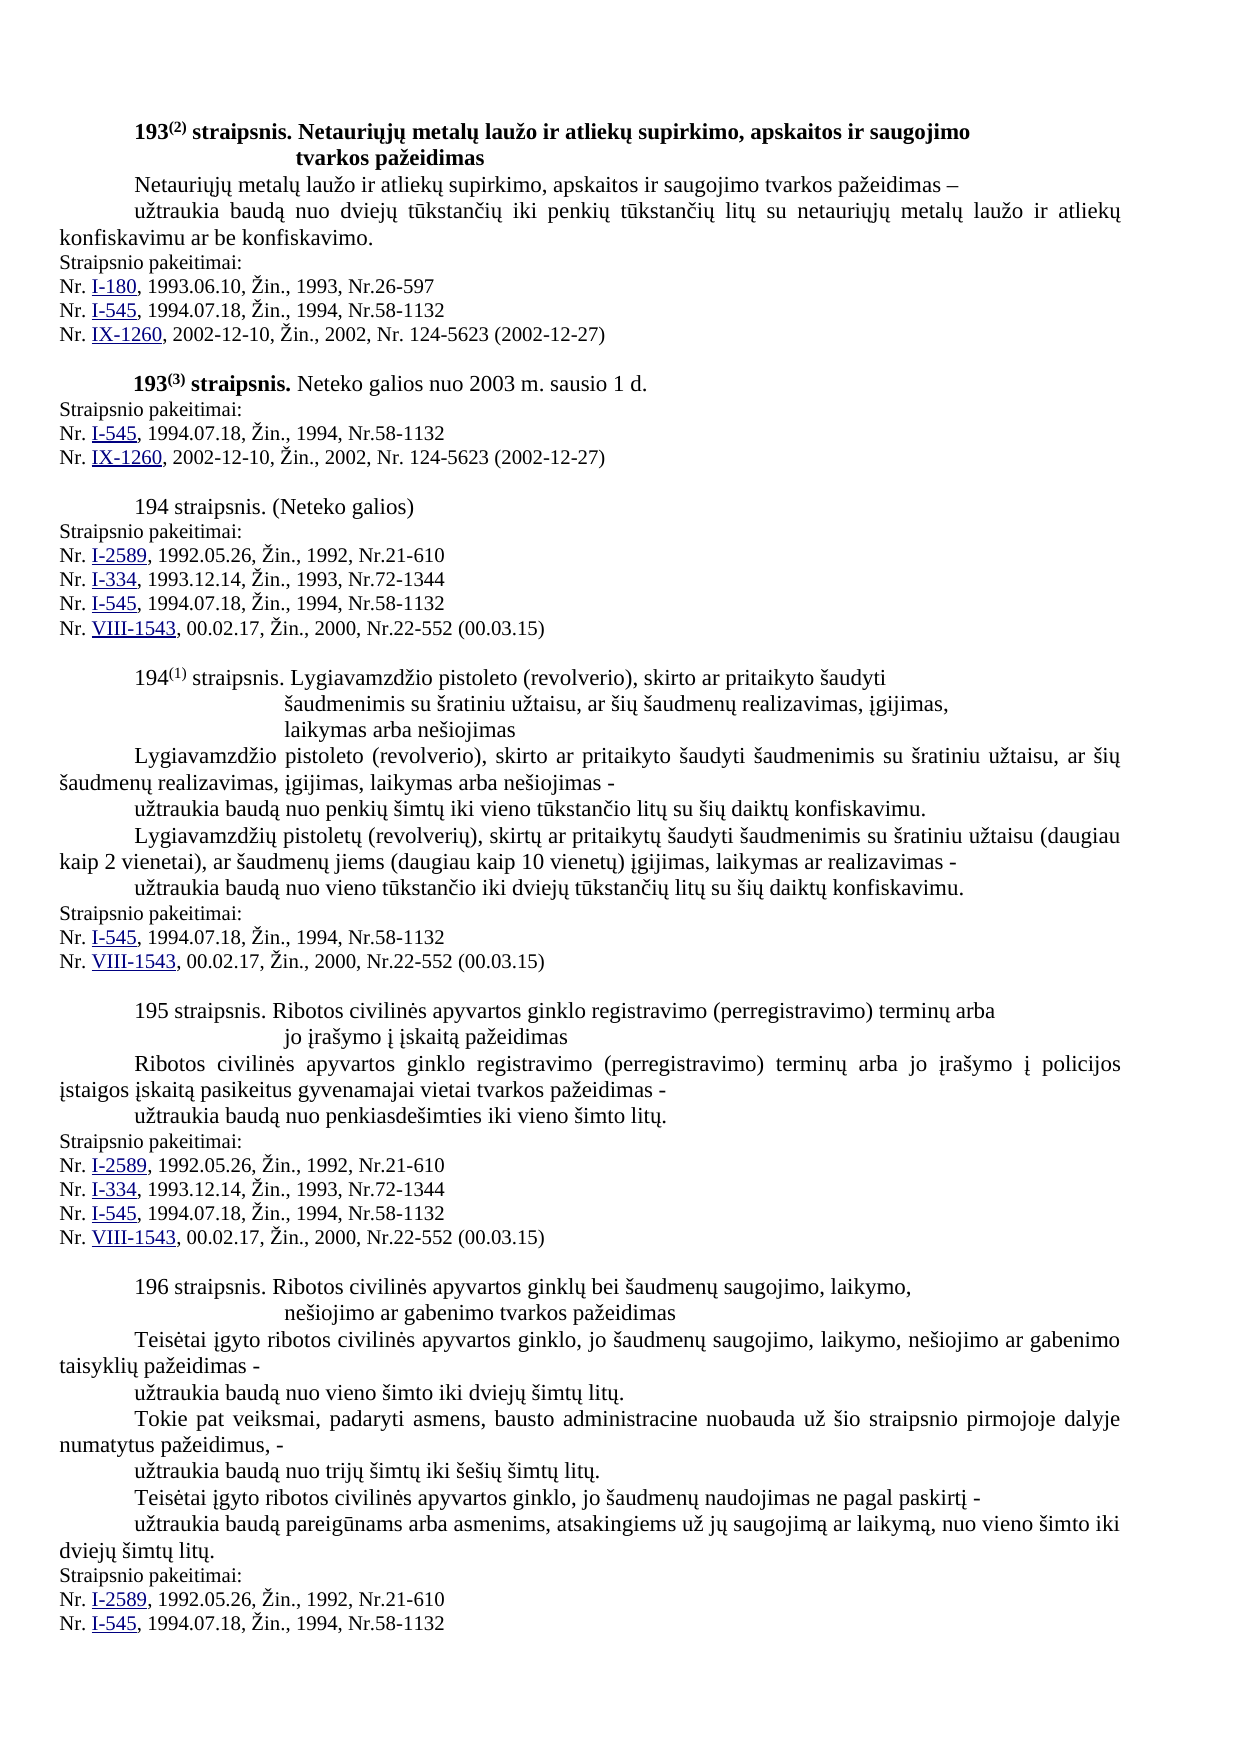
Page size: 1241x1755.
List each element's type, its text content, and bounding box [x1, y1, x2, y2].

text 196 straipsnis. Ribotos civilinės apyvartos ginklų bei šaudmenų saugojimo, laikymo, [134, 1273, 1122, 1299]
text Nr. I-545, 1994.07.18, Žin., 1994, Nr.58-1132 [59, 298, 1122, 322]
text jo įrašymo į įskaitą pažeidimas [284, 1023, 1122, 1050]
text Straipsnio pakeitimai: [59, 250, 1122, 274]
text Nr. VIII-1543, 00.02.17, Žin., 2000, Nr.22-552 (00.03.15) [59, 1225, 1122, 1249]
text Straipsnio pakeitimai: [59, 397, 1122, 421]
text Nr. I-2589, 1992.05.26, Žin., 1992, Nr.21-610 [59, 543, 1122, 567]
text užtraukia baudą nuo trijų šimtų iki šešių šimtų litų. [59, 1458, 1122, 1484]
text užtraukia baudą nuo vieno tūkstančio iki dviejų tūkstančių litų su šių daiktų konfiskavimu. [59, 874, 1122, 901]
text Nr. VIII-1543, 00.02.17, Žin., 2000, Nr.22-552 (00.03.15) [59, 615, 1122, 639]
text Nr. I-545, 1994.07.18, Žin., 1994, Nr.58-1132 [59, 1201, 1122, 1225]
text Nr. I-545, 1994.07.18, Žin., 1994, Nr.58-1132 [59, 421, 1122, 445]
text Nr. I-545, 1994.07.18, Žin., 1994, Nr.58-1132 [59, 925, 1122, 949]
text užtraukia baudą nuo dviejų tūkstančių iki penkių tūkstančių litų su netauriųjų metalų laužo ir atliekų konfiskavimu ar be konfiskavimo. [59, 197, 1122, 250]
text nešiojimo ar gabenimo tvarkos pažeidimas [284, 1299, 1122, 1326]
text Netauriųjų metalų laužo ir atliekų supirkimo, apskaitos ir saugojimo tvarkos pažeidimas – [59, 171, 1122, 197]
text Nr. I-334, 1993.12.14, Žin., 1993, Nr.72-1344 [59, 567, 1122, 591]
text Teisėtai įgyto ribotos civilinės apyvartos ginklo, jo šaudmenų saugojimo, laikymo, nešiojimo ar gabenimo taisyklių pažeidimas - [59, 1326, 1122, 1378]
text 193(2) straipsnis. Netauriųjų metalų laužo ir atliekų supirkimo, apskaitos ir saugojimo [134, 118, 1122, 144]
text šaudmenimis su šratiniu užtaisu, ar šių šaudmenų realizavimas, įgijimas, [284, 690, 1122, 716]
text užtraukia baudą nuo penkių šimtų iki vieno tūkstančio litų su šių daiktų konfiskavimu. [59, 795, 1122, 822]
text 194(1) straipsnis. Lygiavamzdžio pistoleto (revolverio), skirto ar pritaikyto šaudyti [134, 663, 1122, 690]
text Nr. IX-1260, 2002-12-10, Žin., 2002, Nr. 124-5623 (2002-12-27) [59, 445, 1122, 469]
text Lygiavamzdžių pistoletų (revolverių), skirtų ar pritaikytų šaudyti šaudmenimis su šratiniu užtaisu (daugiau kaip 2 vienetai), ar šaudmenų jiems (daugiau kaip 10 vienetų) įgijimas, laikymas ar realizavimas - [59, 822, 1122, 874]
text Straipsnio pakeitimai: [59, 1563, 1122, 1587]
text užtraukia baudą nuo vieno šimto iki dviejų šimtų litų. [59, 1378, 1122, 1405]
text Nr. I-180, 1993.06.10, Žin., 1993, Nr.26-597 [59, 274, 1122, 298]
text Straipsnio pakeitimai: [59, 901, 1122, 925]
text Nr. IX-1260, 2002-12-10, Žin., 2002, Nr. 124-5623 (2002-12-27) [59, 322, 1122, 346]
text tvarkos pažeidimas [295, 144, 1122, 171]
text užtraukia baudą pareigūnams arba asmenims, atsakingiems už jų saugojimą ar laikymą, nuo vieno šimto iki dviejų šimtų litų. [59, 1510, 1122, 1563]
text Nr. I-545, 1994.07.18, Žin., 1994, Nr.58-1132 [59, 591, 1122, 615]
text Nr. I-545, 1994.07.18, Žin., 1994, Nr.58-1132 [59, 1611, 1122, 1635]
text 193(3) straipsnis. Neteko galios nuo 2003 m. sausio 1 d. [59, 370, 1122, 397]
text Nr. I-334, 1993.12.14, Žin., 1993, Nr.72-1344 [59, 1177, 1122, 1201]
text Teisėtai įgyto ribotos civilinės apyvartos ginklo, jo šaudmenų naudojimas ne pagal paskirtį - [59, 1484, 1122, 1510]
text laikymas arba nešiojimas [284, 716, 1122, 743]
text užtraukia baudą nuo penkiasdešimties iki vieno šimto litų. [59, 1102, 1122, 1129]
text Tokie pat veiksmai, padaryti asmens, bausto administracine nuobauda už šio straipsnio pirmojoje dalyje numatytus pažeidimus, - [59, 1405, 1122, 1458]
text Nr. I-2589, 1992.05.26, Žin., 1992, Nr.21-610 [59, 1587, 1122, 1611]
text Straipsnio pakeitimai: [59, 519, 1122, 543]
text Lygiavamzdžio pistoleto (revolverio), skirto ar pritaikyto šaudyti šaudmenimis su šratiniu užtaisu, ar šių šaudmenų realizavimas, įgijimas, laikymas arba nešiojimas - [59, 743, 1122, 795]
text 194 straipsnis. (Neteko galios) [59, 493, 1122, 519]
text Nr. VIII-1543, 00.02.17, Žin., 2000, Nr.22-552 (00.03.15) [59, 949, 1122, 973]
text Straipsnio pakeitimai: [59, 1129, 1122, 1153]
text Nr. I-2589, 1992.05.26, Žin., 1992, Nr.21-610 [59, 1153, 1122, 1177]
text 195 straipsnis. Ribotos civilinės apyvartos ginklo registravimo (perregistravimo) terminų arba [134, 997, 1122, 1023]
text Ribotos civilinės apyvartos ginklo registravimo (perregistravimo) terminų arba jo įrašymo į policijos įstaigos įskaitą pasikeitus gyvenamajai vietai tvarkos pažeidimas - [59, 1050, 1122, 1102]
